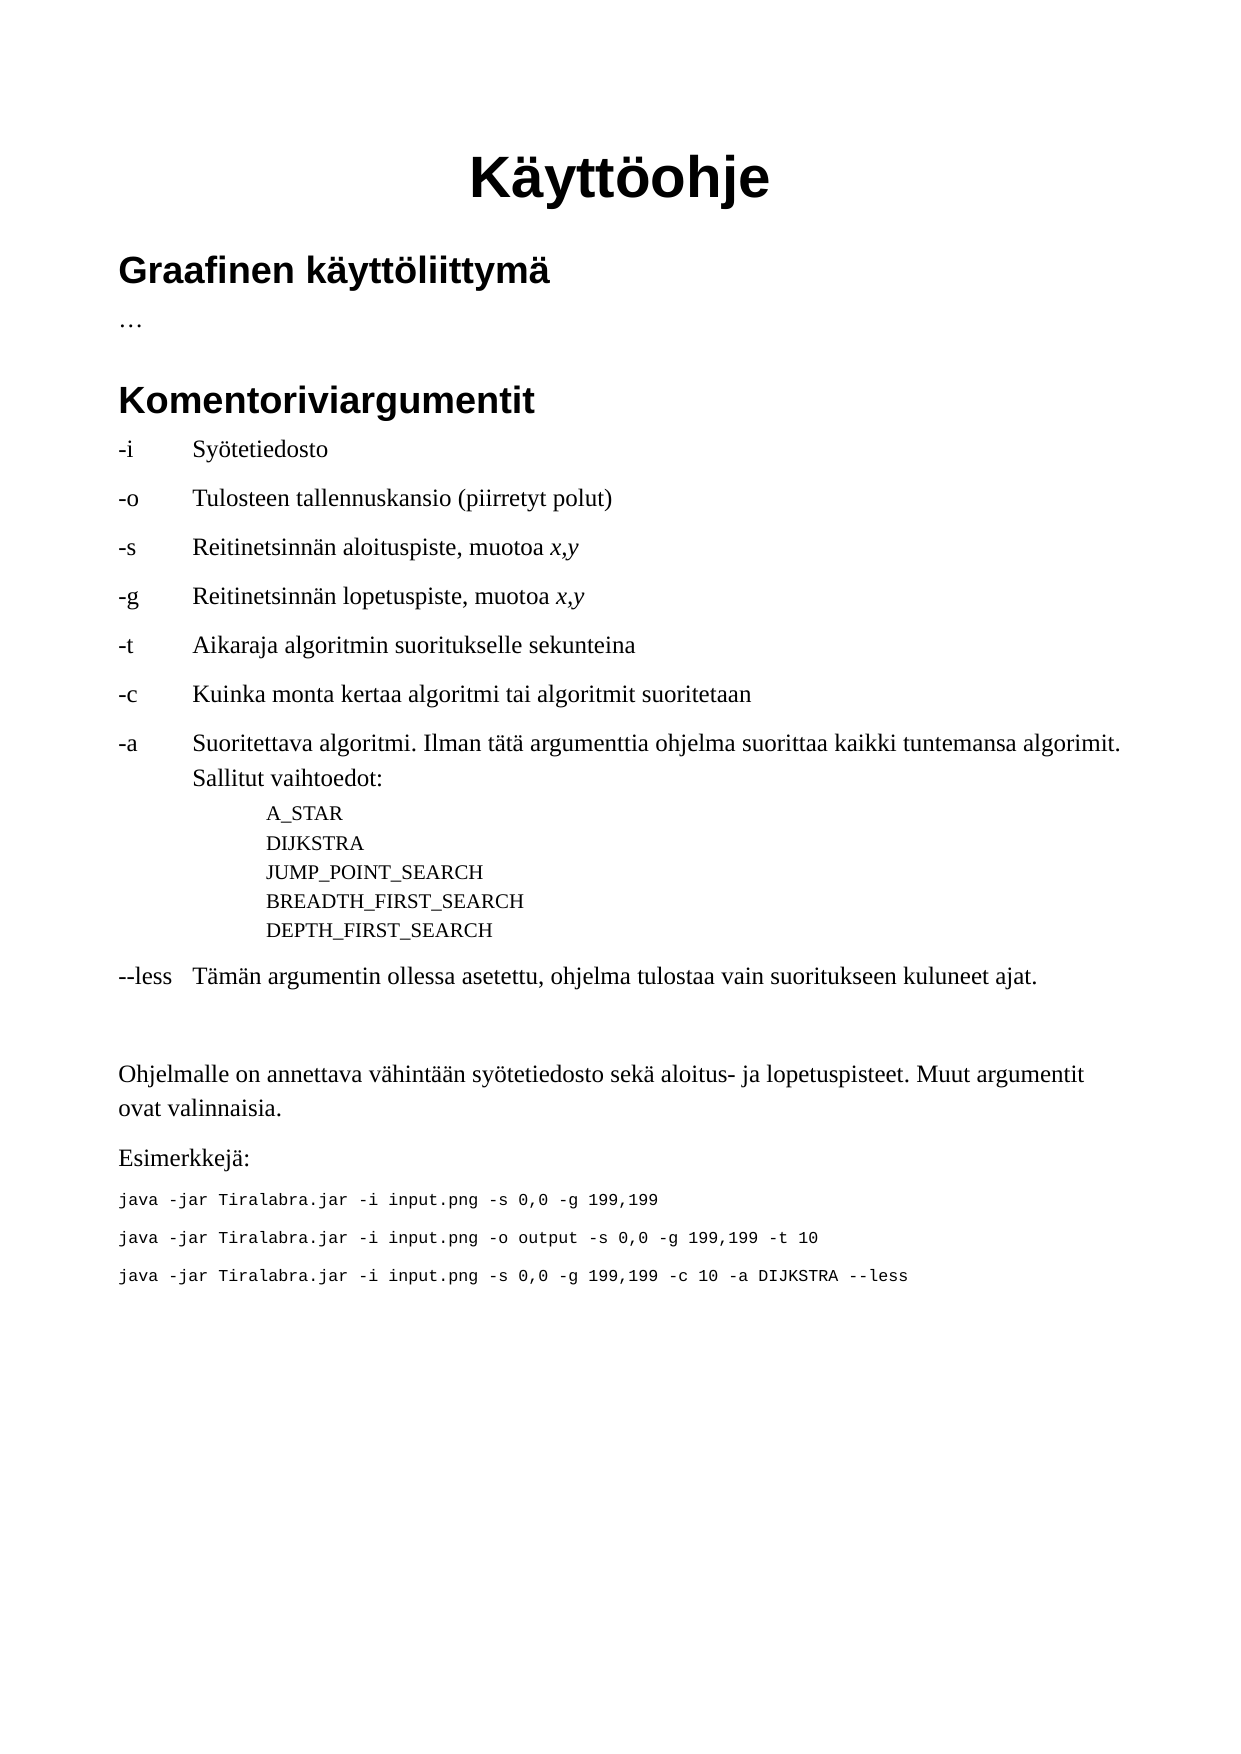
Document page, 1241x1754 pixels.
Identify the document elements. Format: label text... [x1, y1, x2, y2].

text java -jar Tiralabra.jar -i input.png -s 0,0 -g 199,199 -c 10 -a DIJKSTRA --less [118, 1267, 1122, 1286]
text -g Reitinetsinnän lopetuspiste, muotoa x,y [118, 581, 1122, 610]
text Ohjelmalle on annettava vähintään syötetiedosto sekä aloitus- ja lopetuspisteet. Muut argumentit ovat valinnaisia. [118, 1059, 1122, 1122]
subtitle Graafinen käyttöliittymä [118, 248, 1122, 291]
text -c Kuinka monta kertaa algoritmi tai algoritmit suoritetaan [118, 679, 1122, 708]
text -a Suoritettava algoritmi. Ilman tätä argumenttia ohjelma suorittaa kaikki tuntemansa algorimit. Sallitut vaihtoedot: A_STAR DIJKSTRA JUMP_POINT_SEARCH BREADTH_FIRST_SEARCH DEPTH_FIRST_SEARCH [118, 728, 1122, 942]
text … [118, 304, 1122, 333]
text Esimerkkejä: [118, 1143, 1122, 1171]
text -s Reitinetsinnän aloituspiste, muotoa x,y [118, 532, 1122, 561]
text -t Aikaraja algoritmin suoritukselle sekunteina [118, 630, 1122, 659]
text java -jar Tiralabra.jar -i input.png -o output -s 0,0 -g 199,199 -t 10 [118, 1229, 1122, 1248]
text -i Syötetiedosto [118, 434, 1122, 463]
text --less Tämän argumentin ollessa asetettu, ohjelma tulostaa vain suoritukseen kuluneet ajat. [118, 961, 1122, 990]
title Käyttöohje [118, 143, 1122, 210]
subtitle Komentoriviargumentit [118, 378, 1122, 422]
text -o Tulosteen tallennuskansio (piirretyt polut) [118, 483, 1122, 512]
text java -jar Tiralabra.jar -i input.png -s 0,0 -g 199,199 [118, 1192, 1122, 1211]
